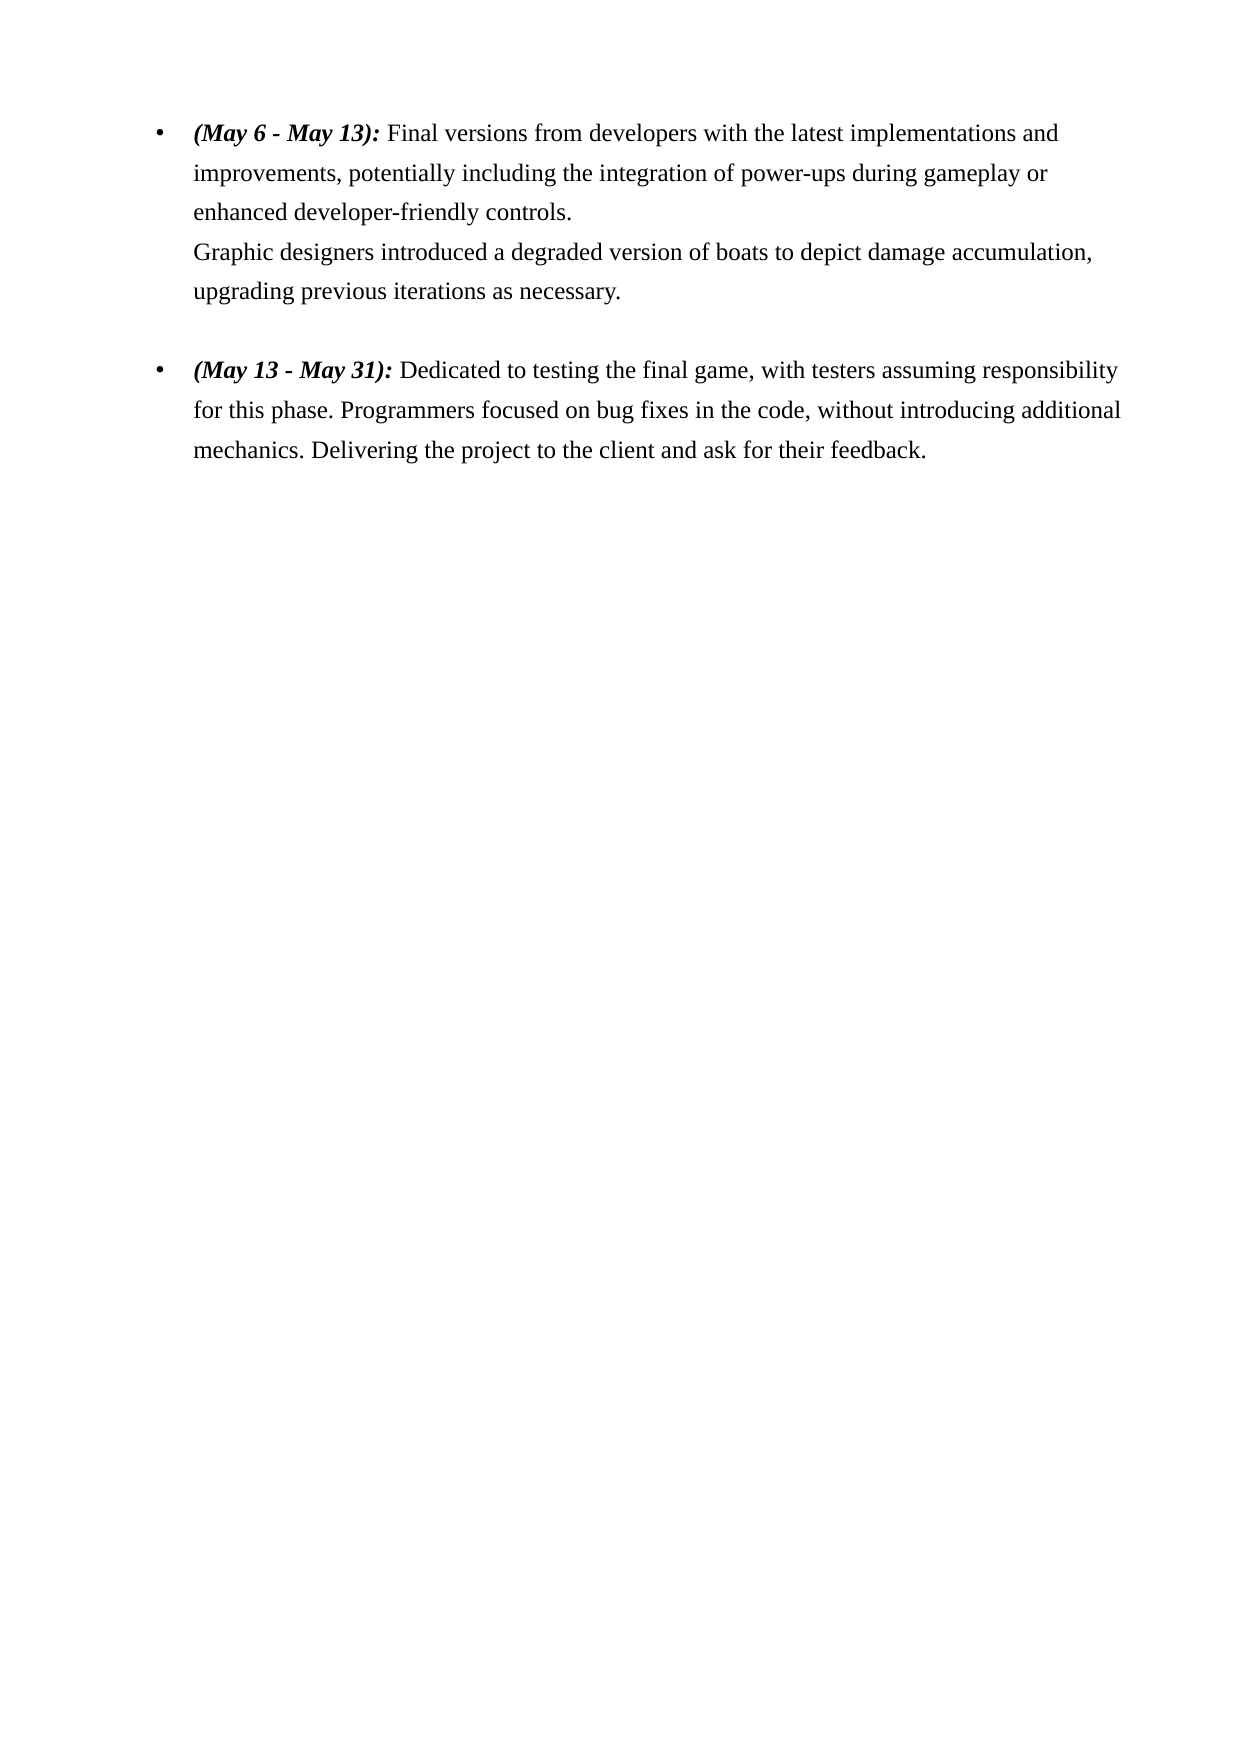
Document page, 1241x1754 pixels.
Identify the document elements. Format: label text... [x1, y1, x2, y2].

list (May 13 - May 31): Dedicated to testing the final game, with testers assuming responsibility for this phase. Programmers focused on bug fixes in the code, without introducing additional mechanics. Delivering the project to the client and ask for their feedback. [156, 356, 1122, 463]
list (May 6 - May 13): Final versions from developers with the latest implementations and improvements, potentially including the integration of power-ups during gameplay or enhanced developer-friendly controls. [156, 118, 1122, 226]
list Graphic designers introduced a degraded version of boats to depict damage accumulation, upgrading previous iterations as necessary. [156, 237, 1122, 305]
